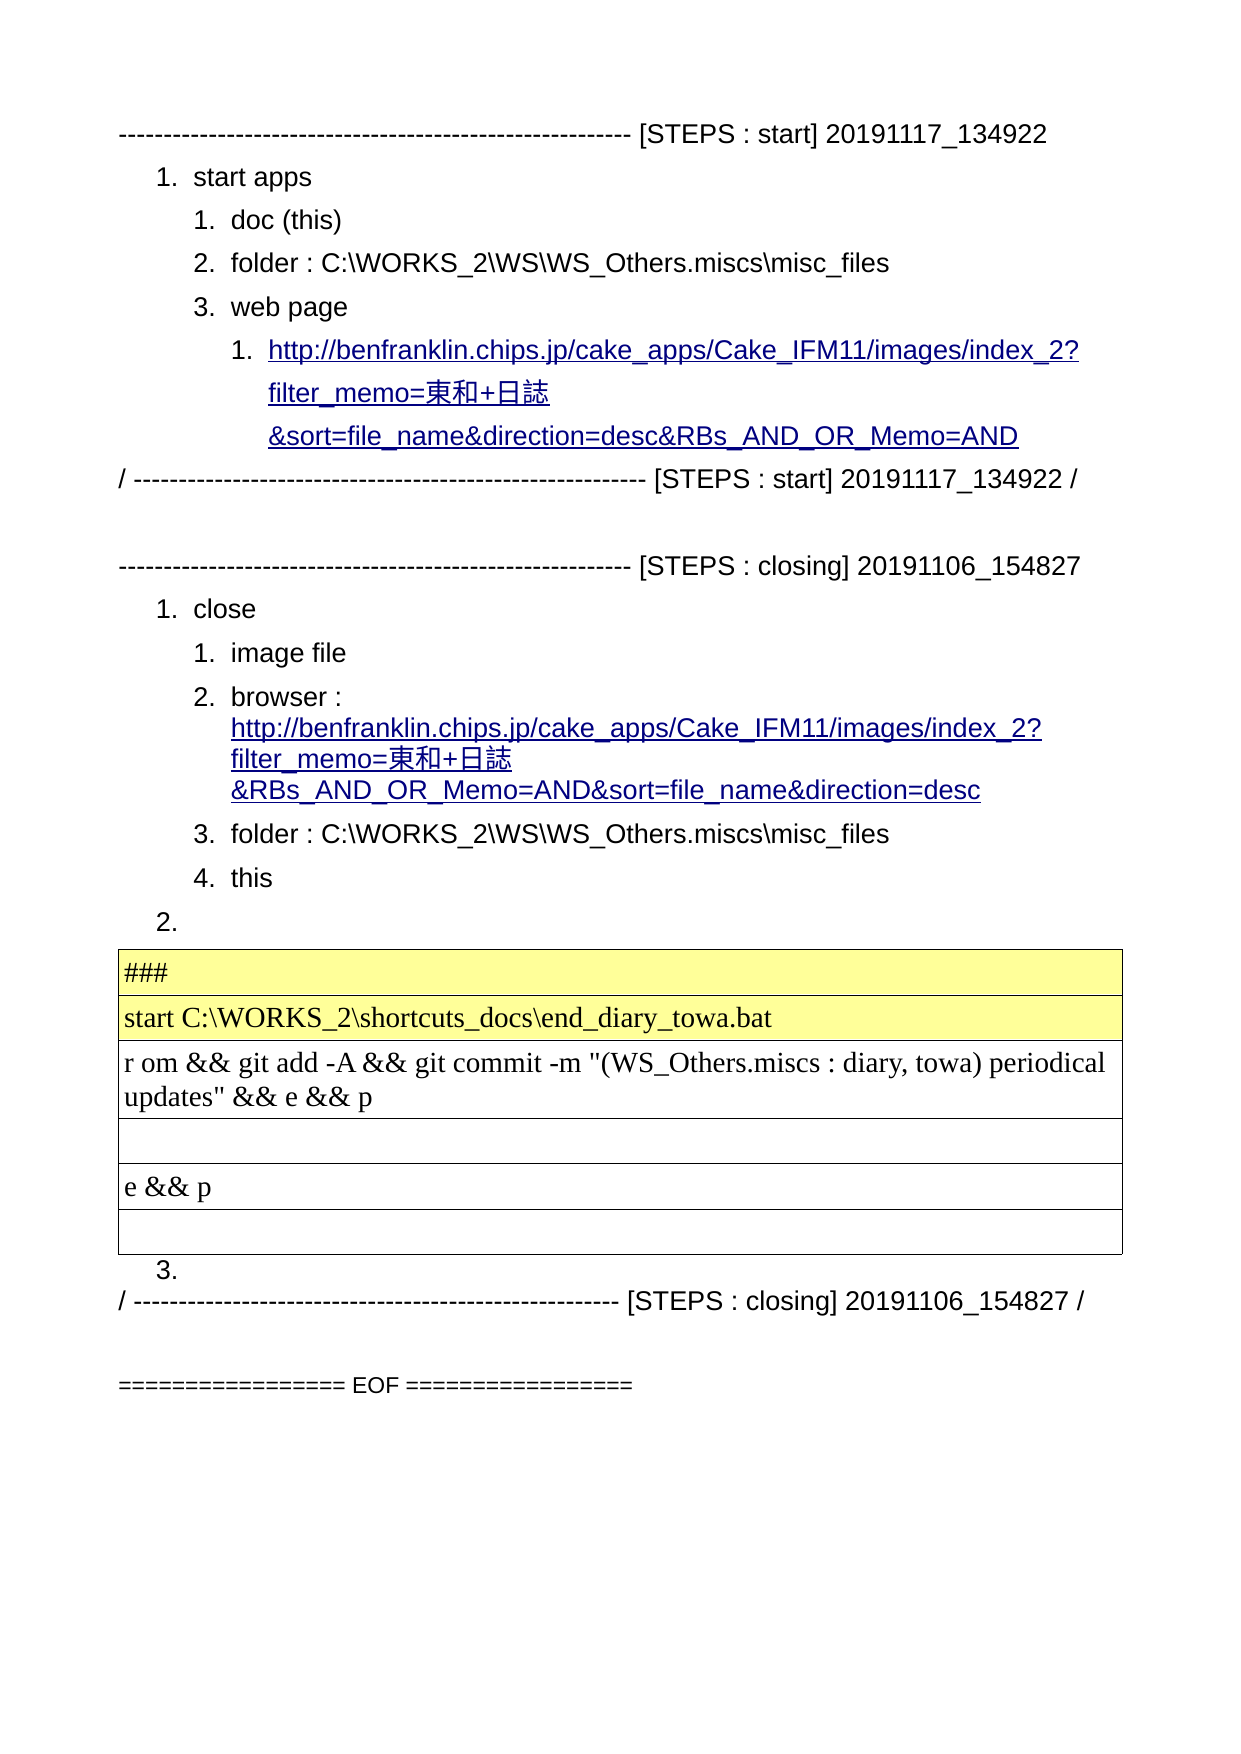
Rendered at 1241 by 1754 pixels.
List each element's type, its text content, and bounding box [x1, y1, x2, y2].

text / --------------------------------------------------------- [STEPS : start] 20191117_134922 / [118, 463, 1122, 494]
table_cell [119, 1119, 1122, 1163]
list close [156, 593, 1122, 624]
text --------------------------------------------------------- [STEPS : closing] 20191106_154827 [118, 550, 1122, 581]
list web page [193, 291, 1122, 322]
list image file [193, 637, 1122, 668]
list start apps [156, 161, 1122, 192]
text / ------------------------------------------------------ [STEPS : closing] 20191106_154827 / [118, 1285, 1122, 1316]
table_cell [119, 1210, 1122, 1253]
text --------------------------------------------------------- [STEPS : start] 20191117_134922 [118, 118, 1122, 149]
list folder : C:\WORKS_2\WS\WS_Others.miscs\misc_files [193, 818, 1122, 849]
list browser : http://benfranklin.chips.jp/cake_apps/Cake_IFM11/images/index_2?filter_memo=東和+日誌&RBs_AND_OR_Memo=AND&sort=file_name&direction=desc [193, 681, 1122, 806]
table_cell r om && git add -A && git commit -m "(WS_Others.miscs : diary, towa) periodical updates" && e && p [119, 1041, 1122, 1118]
list doc (this) [193, 204, 1122, 236]
list this [193, 862, 1122, 893]
table_cell e && p [119, 1164, 1122, 1208]
list http://benfranklin.chips.jp/cake_apps/Cake_IFM11/images/index_2?filter_memo=東和+日誌&sort=file_name&direction=desc&RBs_AND_OR_Memo=AND [231, 334, 1122, 451]
text ================= EOF ================= [118, 1372, 1122, 1399]
table_cell start C:\WORKS_2\shortcuts_docs\end_diary_towa.bat [119, 996, 1122, 1039]
list folder : C:\WORKS_2\WS\WS_Others.miscs\misc_files [193, 247, 1122, 279]
table_header ### [119, 950, 1122, 994]
